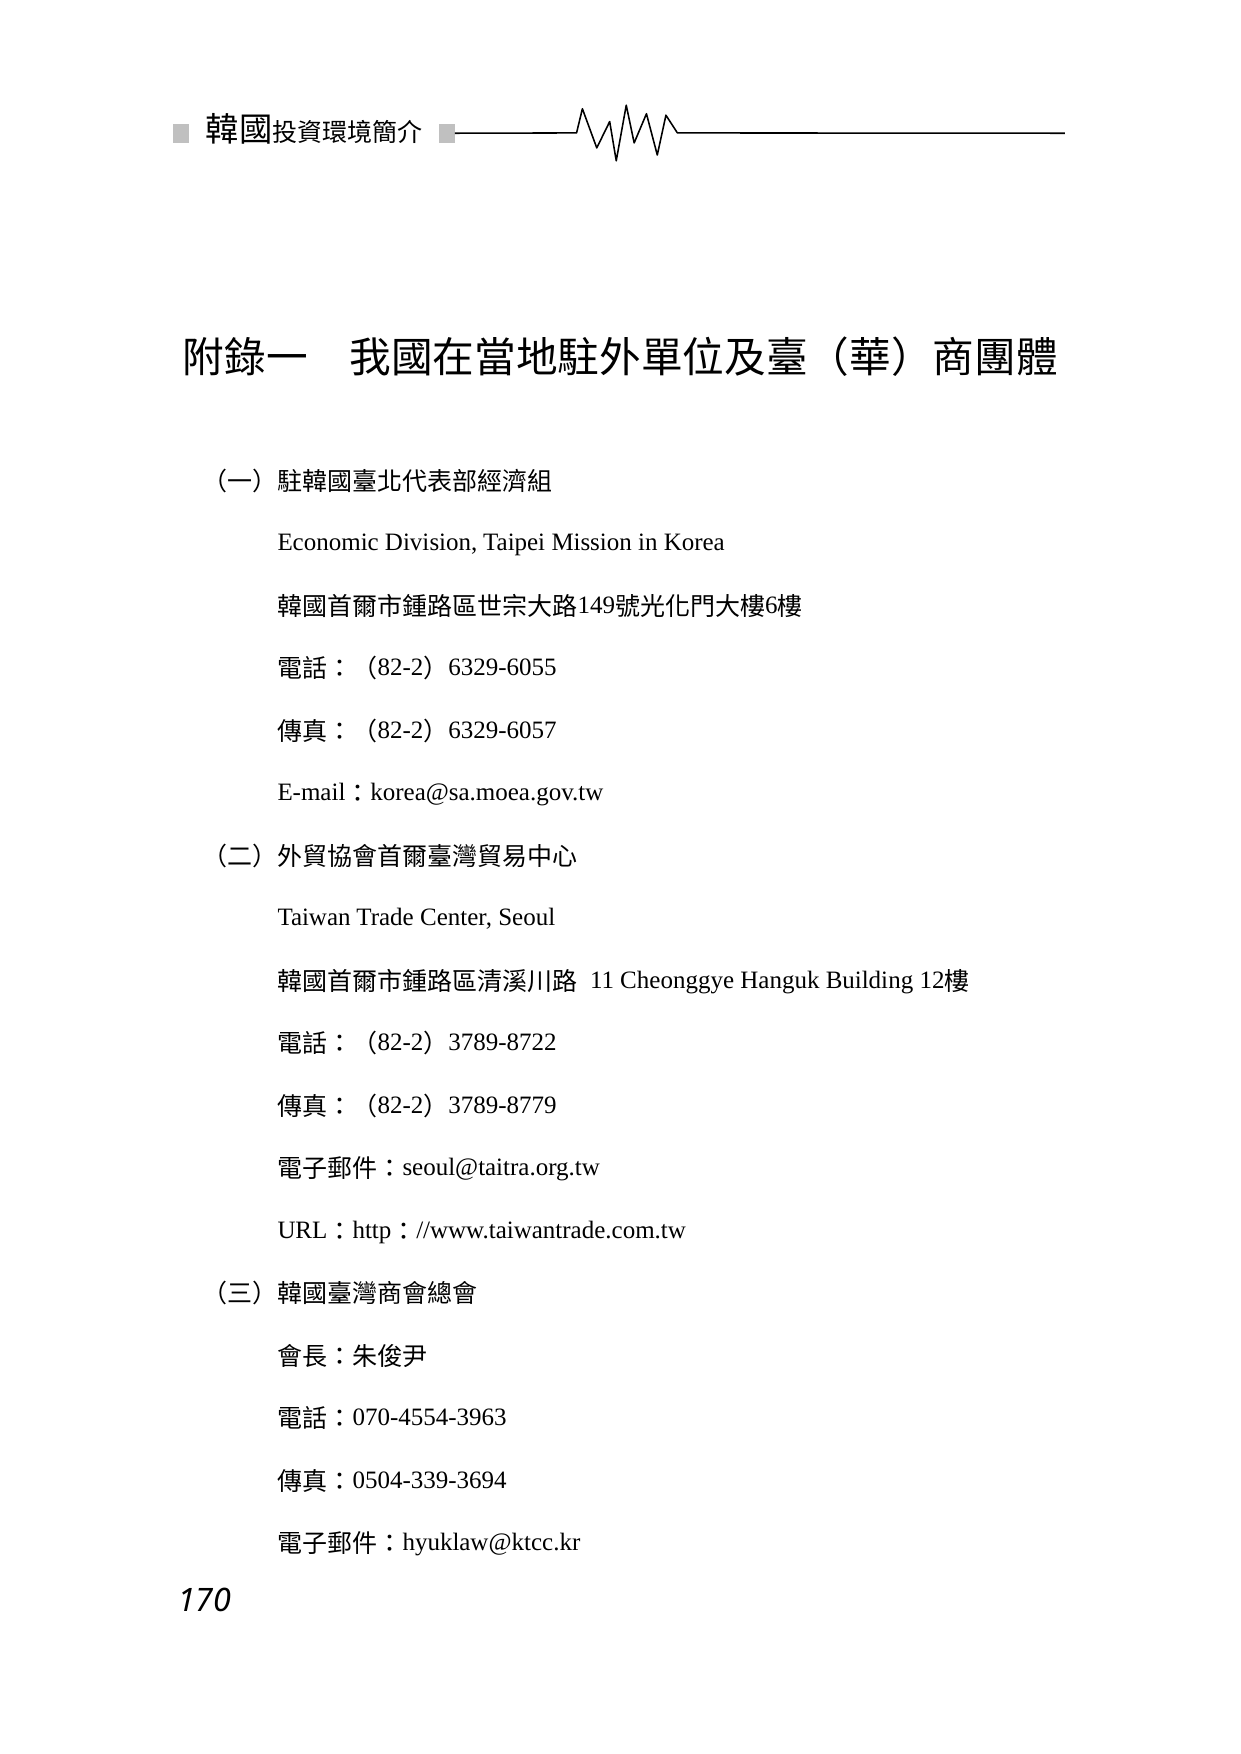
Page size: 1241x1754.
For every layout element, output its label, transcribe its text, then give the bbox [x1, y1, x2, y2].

text 傳真：0504-339-3694 [202, 1438, 1063, 1500]
text 電話：（82-2）6329-6055 [202, 625, 1063, 688]
text 傳真：（82-2）3789-8779 [202, 1063, 1063, 1125]
text 電子郵件：hyuklaw@ktcc.kr [202, 1500, 1063, 1563]
text 傳真：（82-2）6329-6057 [202, 688, 1063, 750]
text （三）韓國臺灣商會總會 [202, 1250, 1063, 1313]
text 韓國首爾市鍾路區世宗大路149號光化門大樓6樓 [202, 563, 1063, 625]
text 會長：朱俊尹 [202, 1313, 1063, 1375]
text E-mail：korea@sa.moea.gov.tw [202, 750, 1063, 813]
text Economic Division, Taipei Mission in Korea [202, 500, 1063, 563]
text （二）外貿協會首爾臺灣貿易中心 [202, 813, 1063, 875]
text URL：http：//www.taiwantrade.com.tw [202, 1188, 1063, 1250]
text 附錄一 我國在當地駐外單位及臺（華）商團體 [177, 313, 1063, 375]
text 電子郵件：seoul@taitra.org.tw [202, 1125, 1063, 1188]
text （一）駐韓國臺北代表部經濟組 [202, 438, 1063, 500]
text Taiwan Trade Center, Seoul [202, 875, 1063, 938]
text 電話：（82-2）3789-8722 [202, 1000, 1063, 1063]
text 電話：070-4554-3963 [202, 1375, 1063, 1438]
text 韓國首爾市鍾路區清溪川路 11 Cheonggye Hanguk Building 12樓 [202, 938, 1063, 1000]
